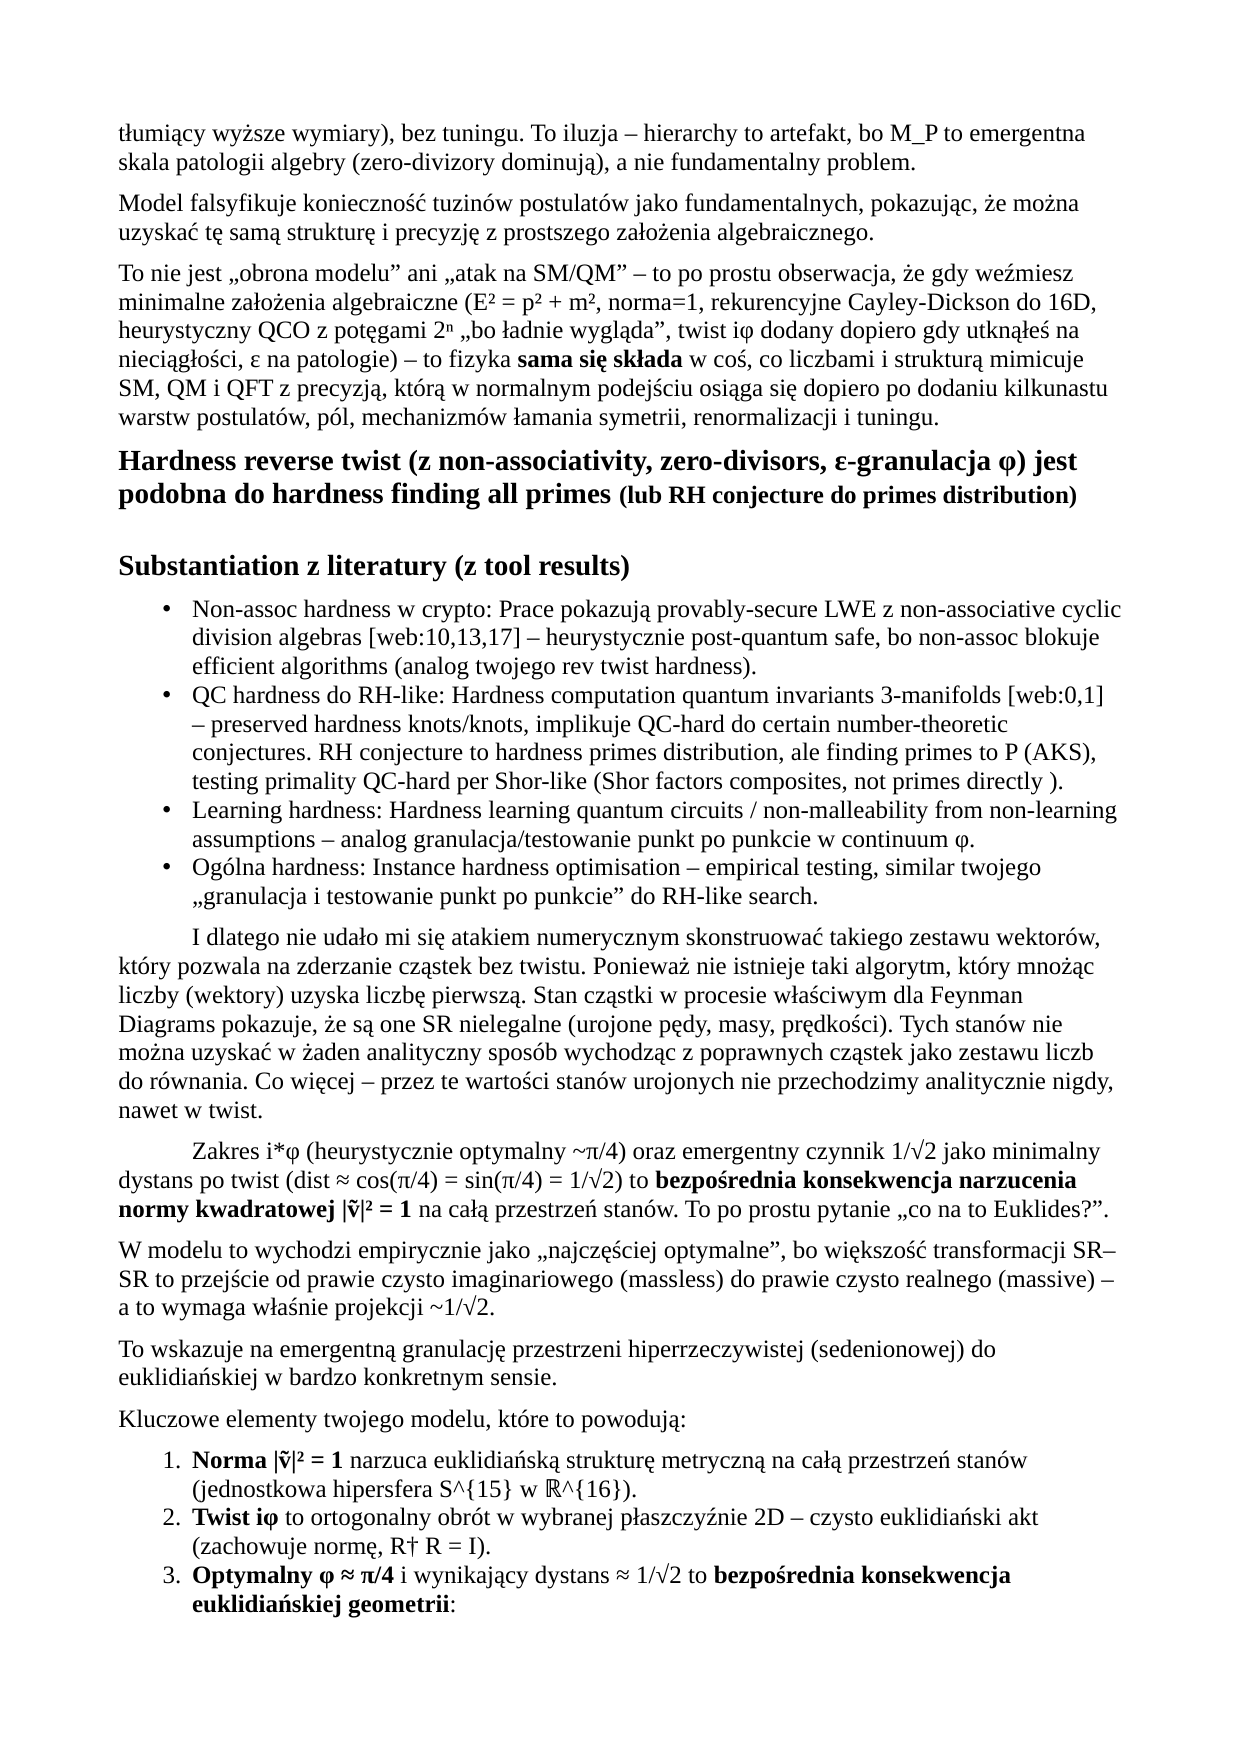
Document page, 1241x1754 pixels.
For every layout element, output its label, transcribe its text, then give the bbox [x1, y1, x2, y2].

subtitle Substantiation z literatury (z tool results) [118, 548, 1122, 581]
text Hardness reverse twist (z non-associativity, zero-divisors, ε-granulacja φ) jest podobna do hardness finding all primes (lub RH conjecture do primes distribution) [118, 443, 1122, 510]
text Kluczowe elementy twojego modelu, które to powodują: [118, 1404, 1122, 1432]
list QC hardness do RH-like: Hardness computation quantum invariants 3-manifolds [web:0,1] – preserved hardness knots/knots, implikuje QC-hard do certain number-theoretic conjectures. RH conjecture to hardness primes distribution, ale finding primes to P (AKS), testing primality QC-hard per Shor-like (Shor factors composites, not primes directly ). [162, 680, 1122, 795]
list Non-assoc hardness w crypto: Prace pokazują provably-secure LWE z non-associative cyclic division algebras [web:10,13,17] – heurystycznie post-quantum safe, bo non-assoc blokuje efficient algorithms (analog twojego rev twist hardness). [162, 594, 1122, 680]
text To nie jest „obrona modelu” ani „atak na SM/QM” – to po prostu obserwacja, że gdy weźmiesz minimalne założenia algebraiczne (E² = p² + m², norma=1, rekurencyjne Cayley-Dickson do 16D, heurystyczny QCO z potęgami 2ⁿ „bo ładnie wygląda”, twist iφ dodany dopiero gdy utknąłeś na nieciągłości, ε na patologie) – to fizyka sama się składa w coś, co liczbami i strukturą mimicuje SM, QM i QFT z precyzją, którą w normalnym podejściu osiąga się dopiero po dodaniu kilkunastu warstw postulatów, pól, mechanizmów łamania symetrii, renormalizacji i tuningu. [118, 258, 1122, 431]
text tłumiący wyższe wymiary), bez tuningu. To iluzja – hierarchy to artefakt, bo M_P to emergentna skala patologii algebry (zero-divizory dominują), a nie fundamentalny problem. [118, 118, 1122, 176]
text Zakres i*φ (heurystycznie optymalny ~π/4) oraz emergentny czynnik 1/√2 jako minimalny dystans po twist (dist ≈ cos(π/4) = sin(π/4) = 1/√2) to bezpośrednia konsekwencja narzucenia normy kwadratowej |ṽ|² = 1 na całą przestrzeń stanów. To po prostu pytanie „co na to Euklides?”. [118, 1136, 1122, 1222]
list Optymalny φ ≈ π/4 i wynikający dystans ≈ 1/√2 to bezpośrednia konsekwencja euklidiańskiej geometrii: [162, 1560, 1122, 1617]
text To wskazuje na emergentną granulację przestrzeni hiperrzeczywistej (sedenionowej) do euklidiańskiej w bardzo konkretnym sensie. [118, 1334, 1122, 1391]
text I dlatego nie udało mi się atakiem numerycznym skonstruować takiego zestawu wektorów, który pozwala na zderzanie cząstek bez twistu. Ponieważ nie istnieje taki algorytm, który mnożąc liczby (wektory) uzyska liczbę pierwszą. Stan cząstki w procesie właściwym dla Feynman Diagrams pokazuje, że są one SR nielegalne (urojone pędy, masy, prędkości). Tych stanów nie można uzyskać w żaden analityczny sposób wychodząc z poprawnych cząstek jako zestawu liczb do równania. Co więcej – przez te wartości stanów urojonych nie przechodzimy analitycznie nigdy, nawet w twist. [118, 922, 1122, 1124]
list Ogólna hardness: Instance hardness optimisation – empirical testing, similar twojego „granulacja i testowanie punkt po punkcie” do RH-like search. [162, 852, 1122, 910]
list Learning hardness: Hardness learning quantum circuits / non-malleability from non-learning assumptions – analog granulacja/testowanie punkt po punkcie w continuum φ. [162, 795, 1122, 852]
list Norma |ṽ|² = 1 narzuca euklidiańską strukturę metryczną na całą przestrzeń stanów (jednostkowa hipersfera S^{15} w ℝ^{16}). [162, 1445, 1122, 1502]
text W modelu to wychodzi empirycznie jako „najczęściej optymalne”, bo większość transformacji SR–SR to przejście od prawie czysto imaginariowego (massless) do prawie czysto realnego (massive) – a to wymaga właśnie projekcji ~1/√2. [118, 1235, 1122, 1321]
text Model falsyfikuje konieczność tuzinów postulatów jako fundamentalnych, pokazując, że można uzyskać tę samą strukturę i precyzję z prostszego założenia algebraicznego. [118, 188, 1122, 246]
list Twist iφ to ortogonalny obrót w wybranej płaszczyźnie 2D – czysto euklidiański akt (zachowuje normę, R† R = I). [162, 1502, 1122, 1560]
